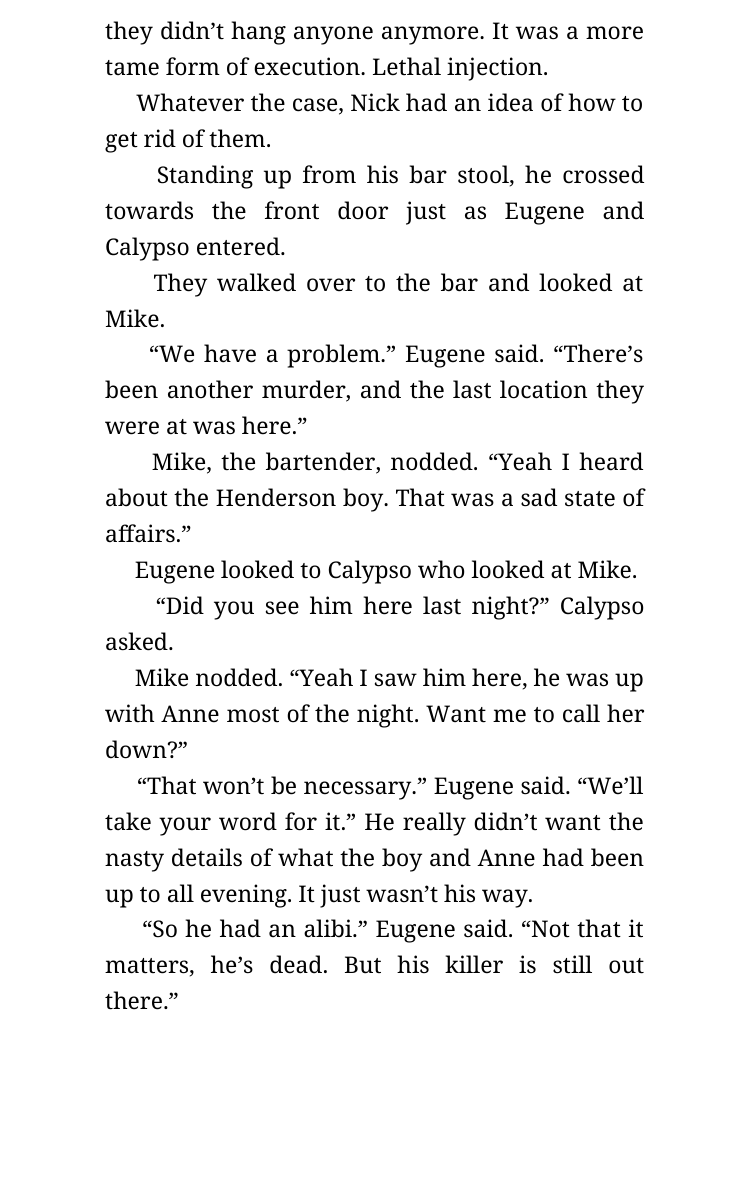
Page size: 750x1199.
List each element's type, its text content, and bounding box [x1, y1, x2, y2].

text they didn’t hang anyone anymore. It was a more tame form of execution. Lethal injection. [105, 15, 645, 82]
text “So he had an alibi.” Eugene said. “Not that it matters, he’s dead. But his killer is still out there.” [105, 913, 645, 1017]
text “We have a problem.” Eugene said. “There’s been another murder, and the last location they were at was here.” [105, 338, 645, 442]
text They walked over to the bar and looked at Mike. [105, 267, 645, 334]
text Mike nodded. “Yeah I saw him here, he was up with Anne most of the night. Want me to call her down?” [105, 662, 645, 765]
text Eugene looked to Calypso who looked at Mike. [105, 554, 645, 585]
text “Did you see him here last night?” Calypso asked. [105, 590, 645, 657]
text Standing up from his bar stool, he crossed towards the front door just as Eugene and Calypso entered. [105, 159, 645, 262]
text “That won’t be necessary.” Eugene said. “We’ll take your word for it.” He really didn’t want the nasty details of what the boy and Anne had been up to all evening. It just wasn’t his way. [105, 770, 645, 909]
text Whatever the case, Nick had an idea of how to get rid of them. [105, 87, 645, 154]
text Mike, the bartender, nodded. “Yeah I heard about the Henderson boy. That was a sad state of affairs.” [105, 446, 645, 549]
